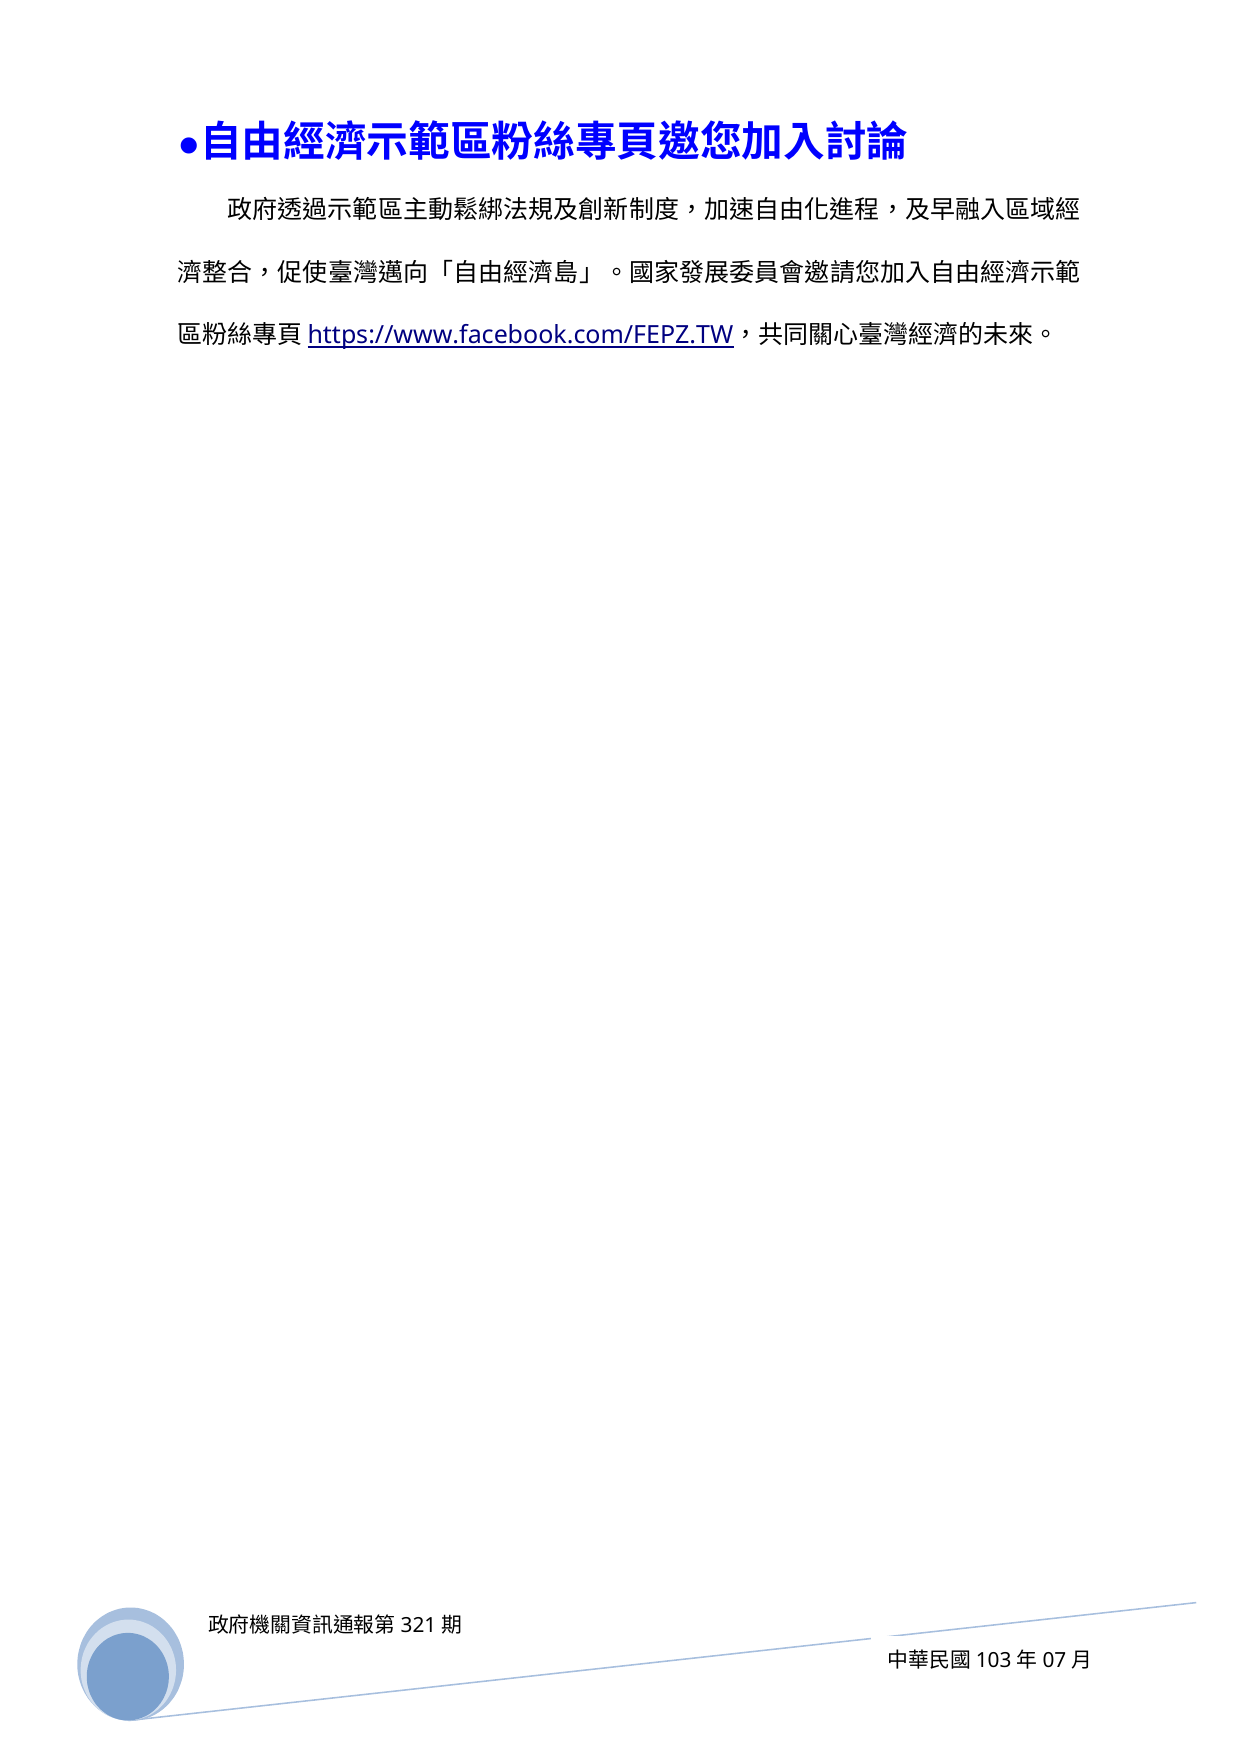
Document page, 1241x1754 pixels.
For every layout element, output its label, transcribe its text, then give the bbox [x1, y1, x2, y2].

text ●自由經濟示範區粉絲專頁邀您加入討論 [177, 96, 1082, 159]
text 政府透過示範區主動鬆綁法規及創新制度，加速自由化進程，及早融入區域經濟整合，促使臺灣邁向「自由經濟島」。國家發展委員會邀請您加入自由經濟示範區粉絲專頁https://www.facebook.com/FEPZ.TW，共同關心臺灣經濟的未來。 [177, 166, 1082, 354]
